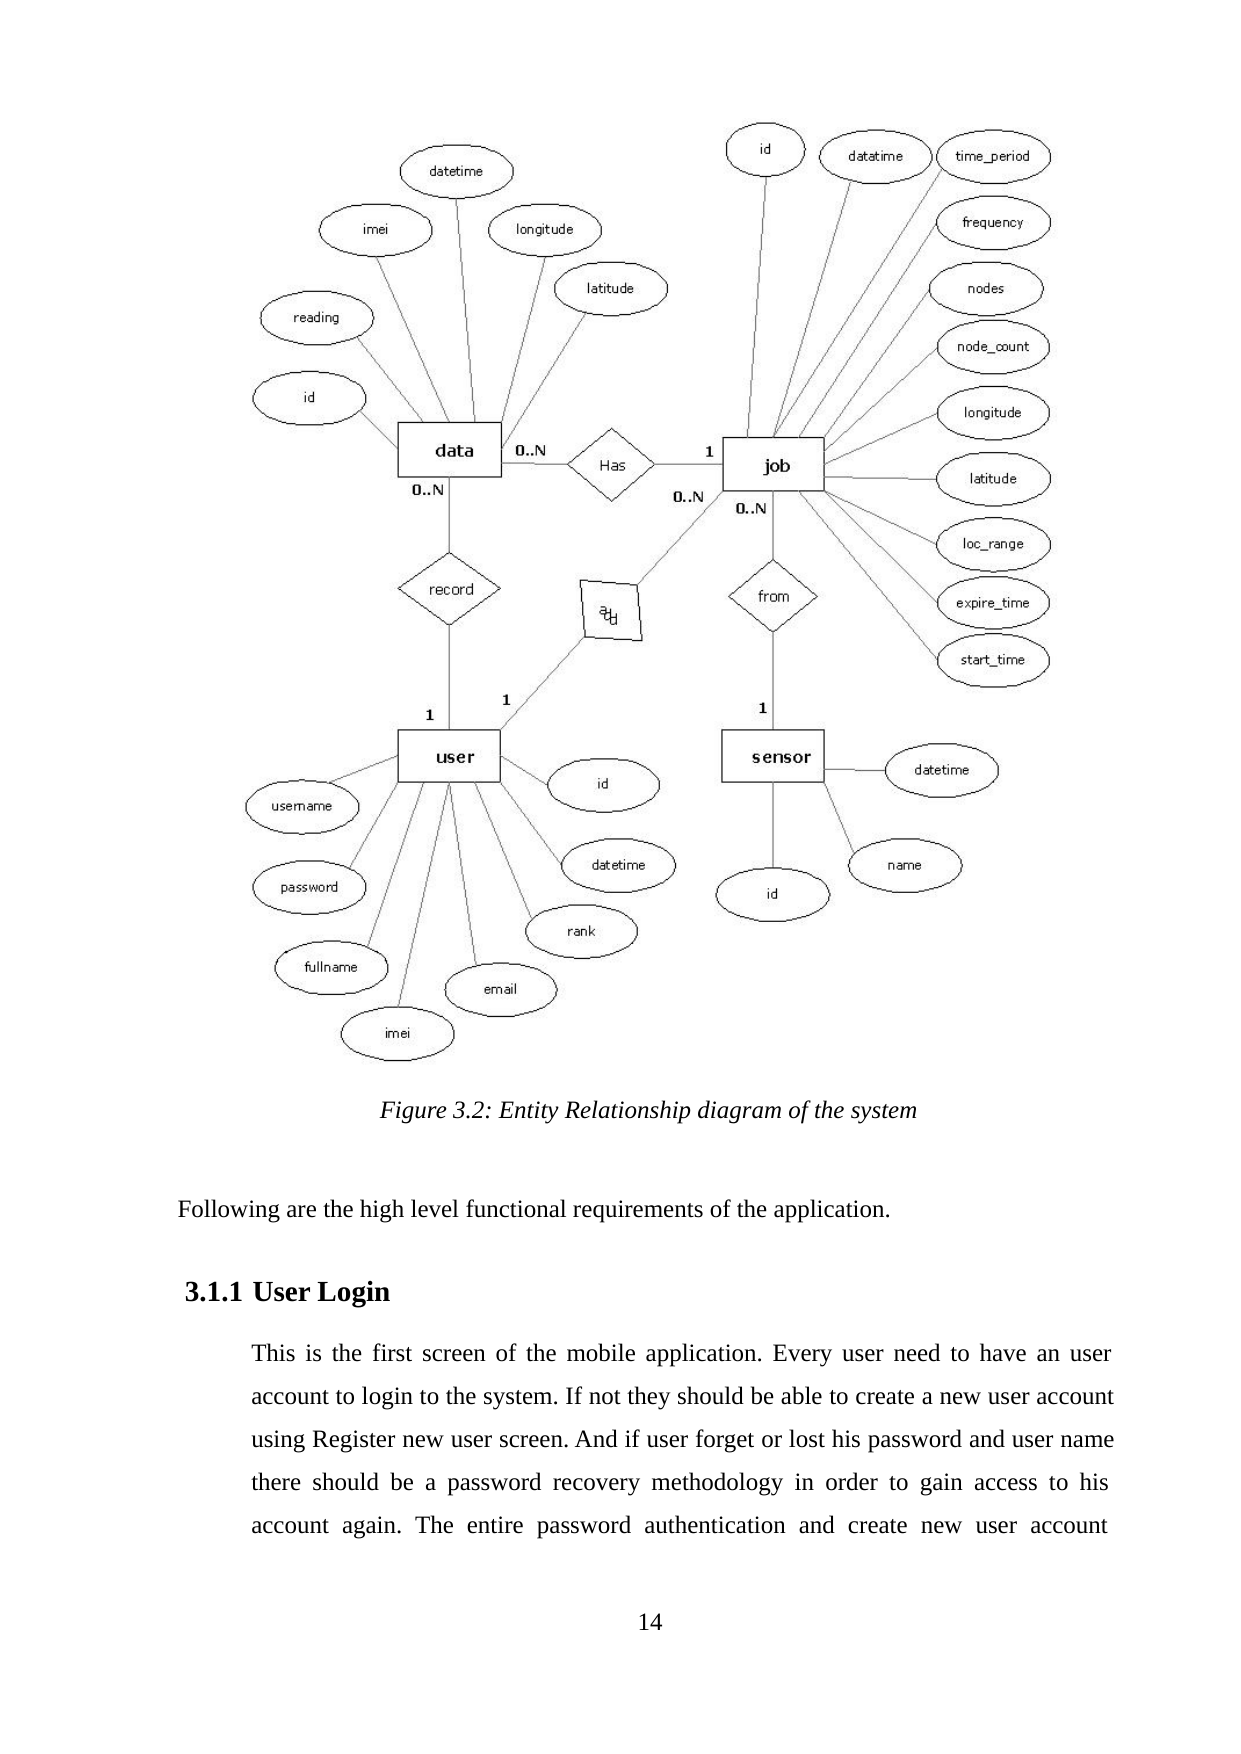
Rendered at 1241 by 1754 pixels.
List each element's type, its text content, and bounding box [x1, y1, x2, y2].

text Figure 3.2: Entity Relationship diagram of the system [242, 1096, 1057, 1124]
picture [241, 118, 1058, 1096]
subtitle User Login [177, 1274, 1122, 1308]
text Following are the high level functional requirements of the application. [177, 1194, 1122, 1223]
text This is the first screen of the mobile application. Every user need to have an user account to login to the system. If not they should be able to create a new user account using Register new user screen. And if user forget or lost his password and user name there should be a password recovery methodology in order to gain access to his account again. The entire password authentication and create new user account [177, 1338, 1122, 1539]
